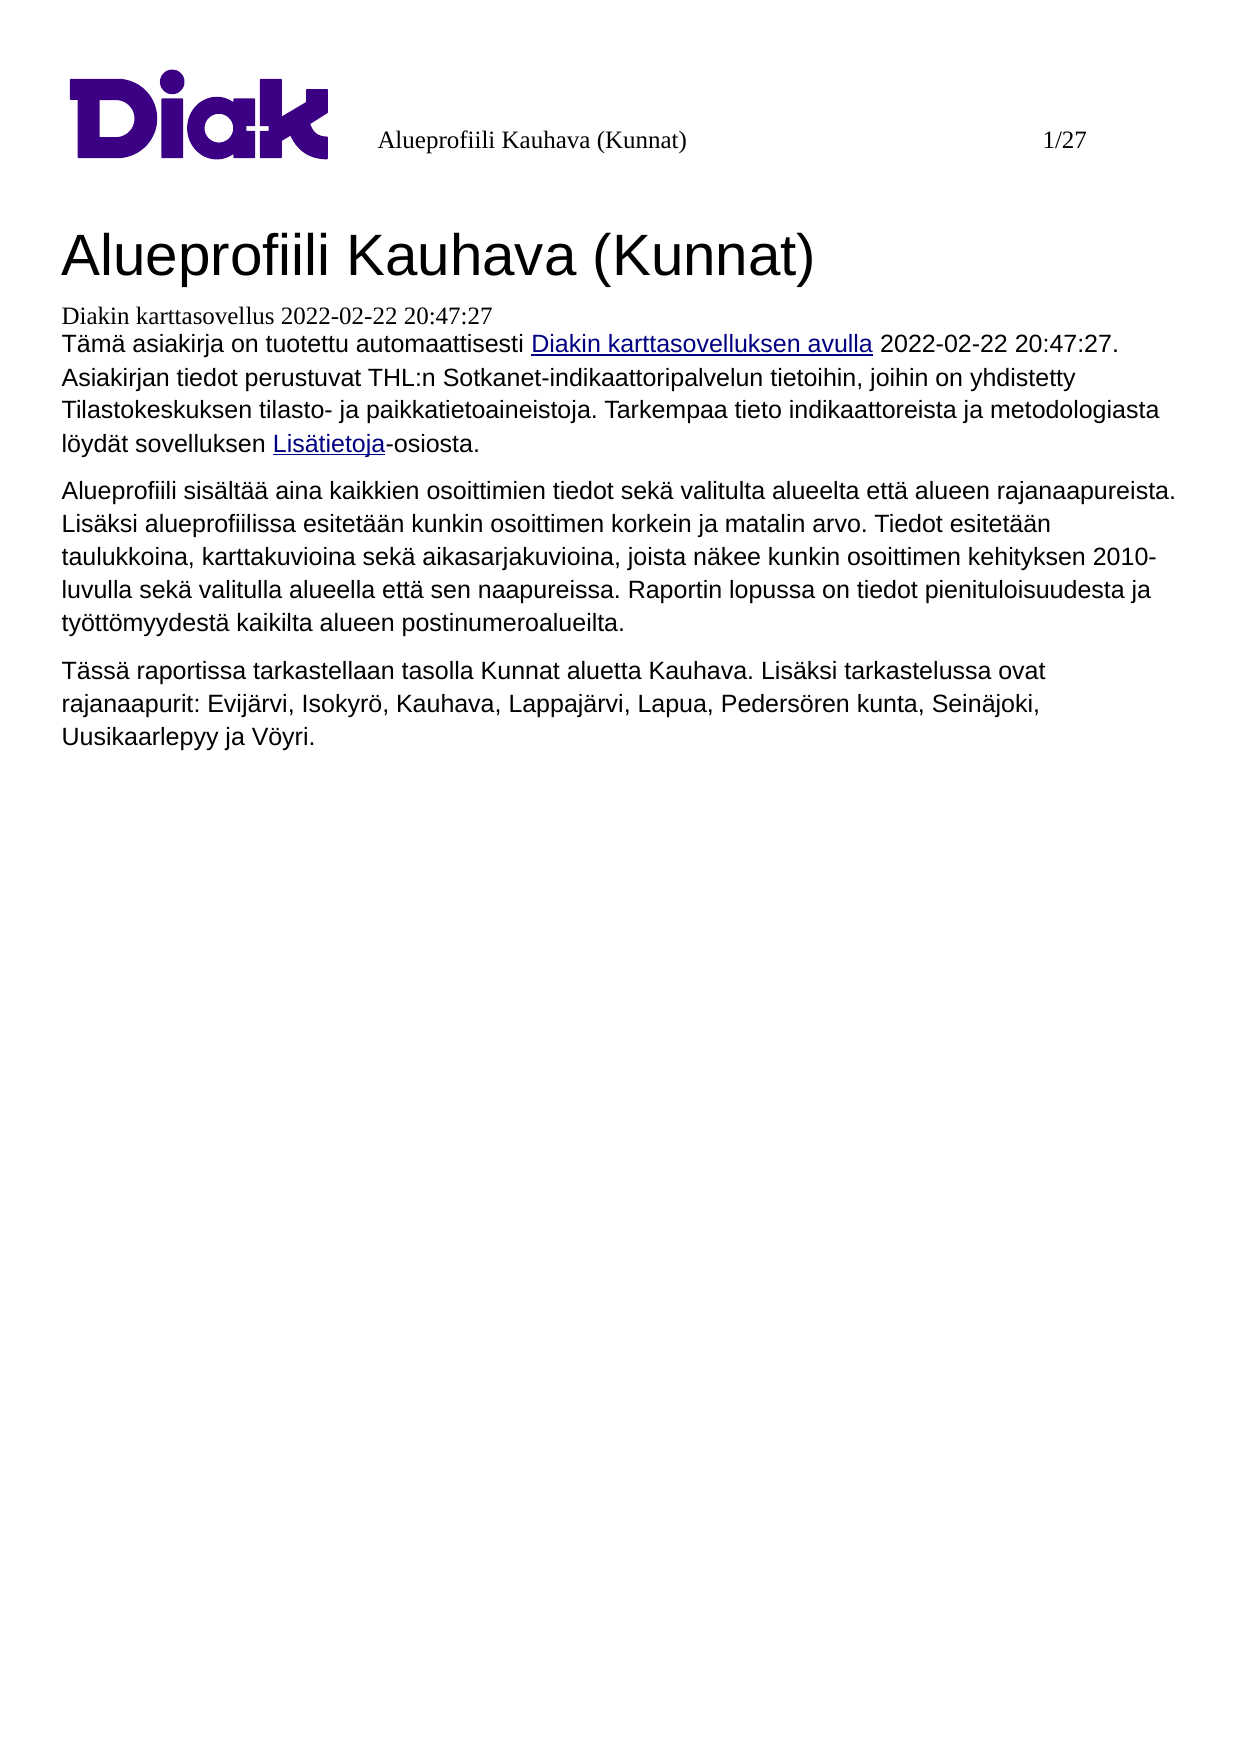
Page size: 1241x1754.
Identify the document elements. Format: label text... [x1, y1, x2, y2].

text Tämä asiakirja on tuotettu automaattisesti Diakin karttasovelluksen avulla 2022-02-22 20:47:27. Asiakirjan tiedot perustuvat THL:n Sotkanet-indikaattoripalvelun tietoihin, joihin on yhdistetty Tilastokeskuksen tilasto- ja paikkatietoaineistoja. Tarkempaa tieto indikaattoreista ja metodologiasta löydät sovelluksen Lisätietoja-osiosta. [61, 329, 1179, 457]
text Tässä raportissa tarkastellaan tasolla Kunnat aluetta Kauhava. Lisäksi tarkastelussa ovat rajanaapurit: Evijärvi, Isokyrö, Kauhava, Lappajärvi, Lapua, Pedersören kunta, Seinäjoki, Uusikaarlepyy ja Vöyri. [61, 656, 1179, 751]
title Alueprofiili Kauhava (Kunnat) [61, 221, 1179, 288]
text Diakin karttasovellus 2022-02-22 20:47:27 [61, 301, 1179, 329]
text Alueprofiili sisältää aina kaikkien osoittimien tiedot sekä valitulta alueelta että alueen rajanaapureista. Lisäksi alueprofiilissa esitetään kunkin osoittimen korkein ja matalin arvo. Tiedot esitetään taulukkoina, karttakuvioina sekä aikasarjakuvioina, joista näkee kunkin osoittimen kehityksen 2010-luvulla sekä valitulla alueella että sen naapureissa. Raportin lopussa on tiedot pienituloisuudesta ja työttömyydestä kaikilta alueen postinumeroalueilta. [61, 476, 1179, 637]
